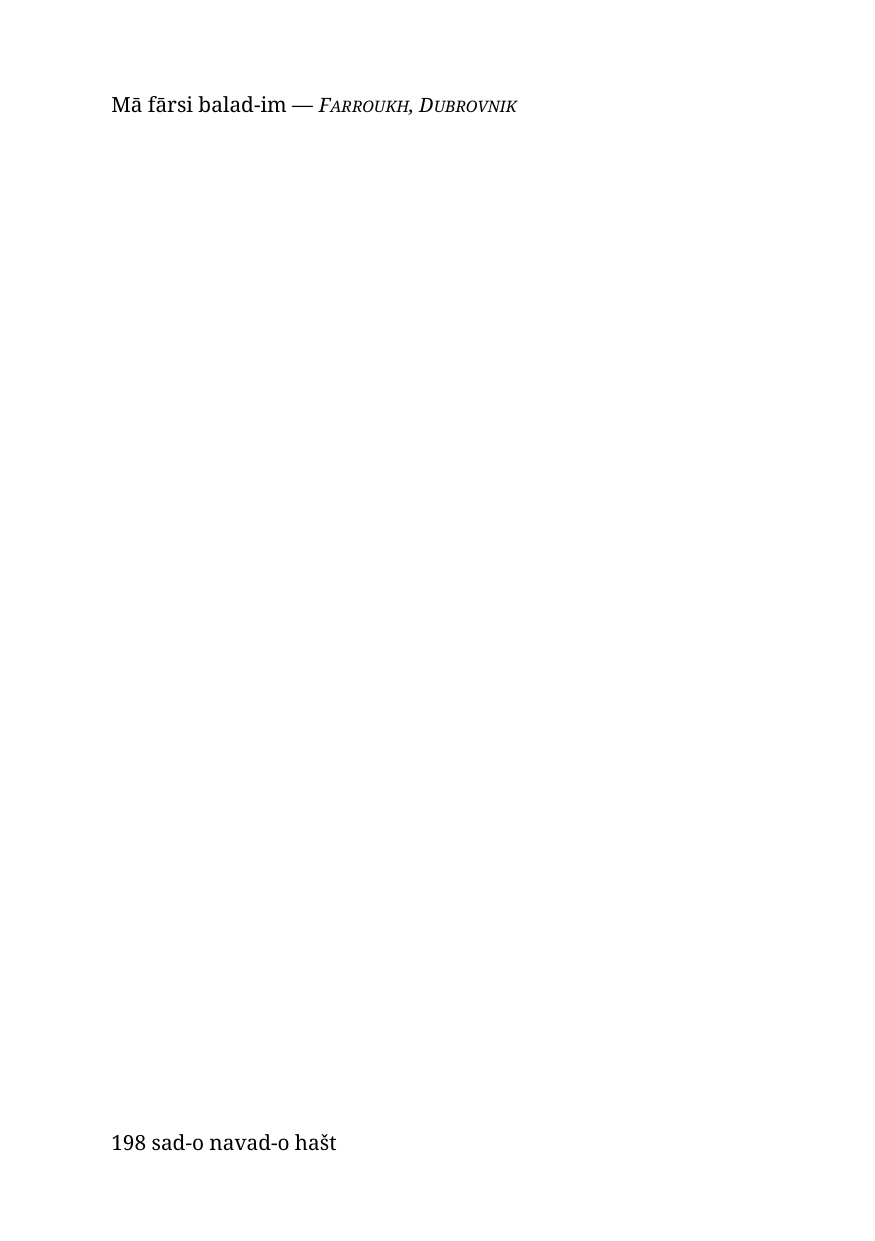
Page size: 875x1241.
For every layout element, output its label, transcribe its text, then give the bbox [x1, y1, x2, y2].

text 198 sad-o navad-o hašt [111, 1128, 763, 1157]
